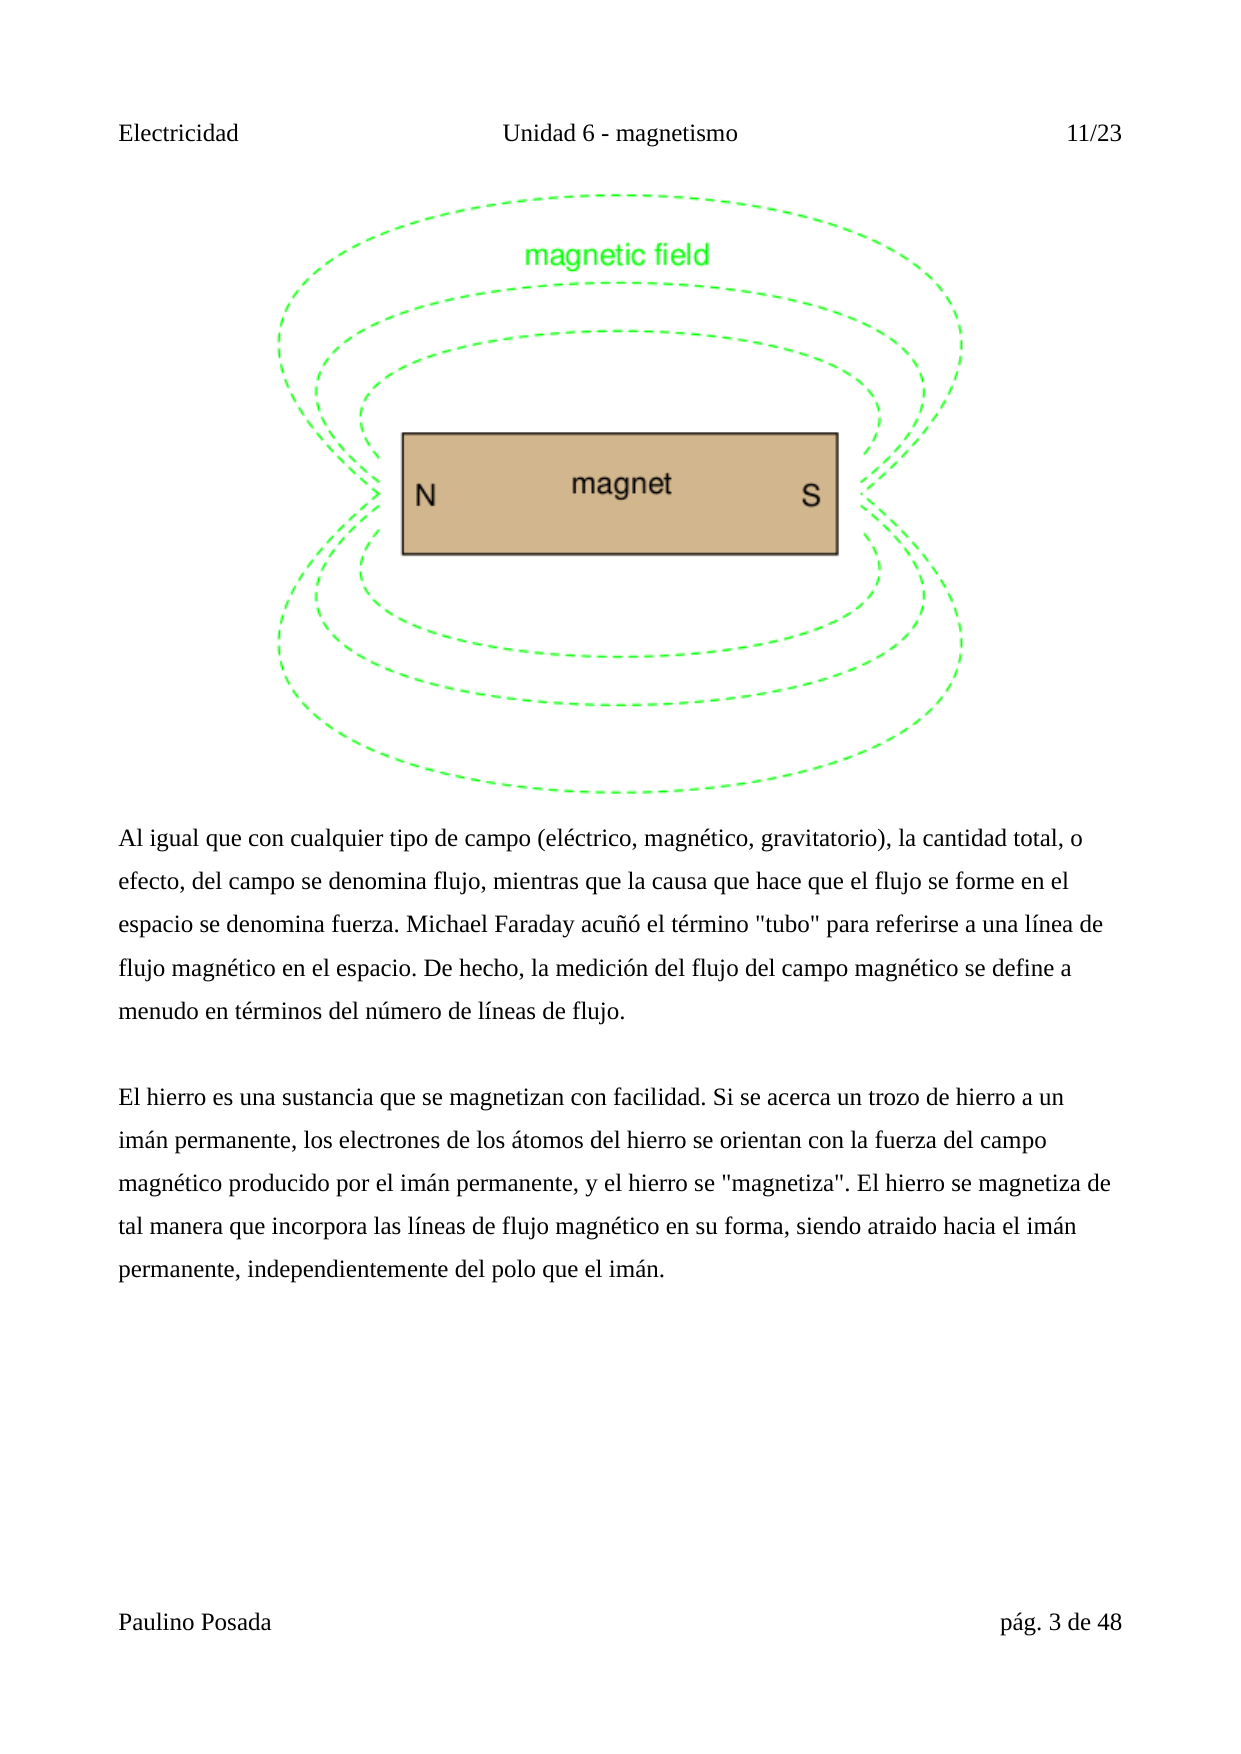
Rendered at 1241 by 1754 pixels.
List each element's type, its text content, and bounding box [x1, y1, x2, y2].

picture [257, 176, 983, 805]
text Al igual que con cualquier tipo de campo (eléctrico, magnético, gravitatorio), la cantidad total, o efecto, del campo se denomina flujo, mientras que la causa que hace que el flujo se forme en el espacio se denomina fuerza. Michael Faraday acuñó el término "tubo" para referirse a una línea de flujo magnético en el espacio. De hecho, la medición del flujo del campo magnético se define a menudo en términos del número de líneas de flujo. [118, 823, 1122, 1024]
text imán permanente, los electrones de los átomos del hierro se orientan con la fuerza del campo magnético producido por el imán permanente, y el hierro se "magnetiza". El hierro se magnetiza de tal manera que incorpora las líneas de flujo magnético en su forma, siendo atraido hacia el imán permanente, independientemente del polo que el imán. [118, 1125, 1122, 1283]
text El hierro es una sustancia que se magnetizan con facilidad. Si se acerca un trozo de hierro a un [118, 1082, 1122, 1111]
